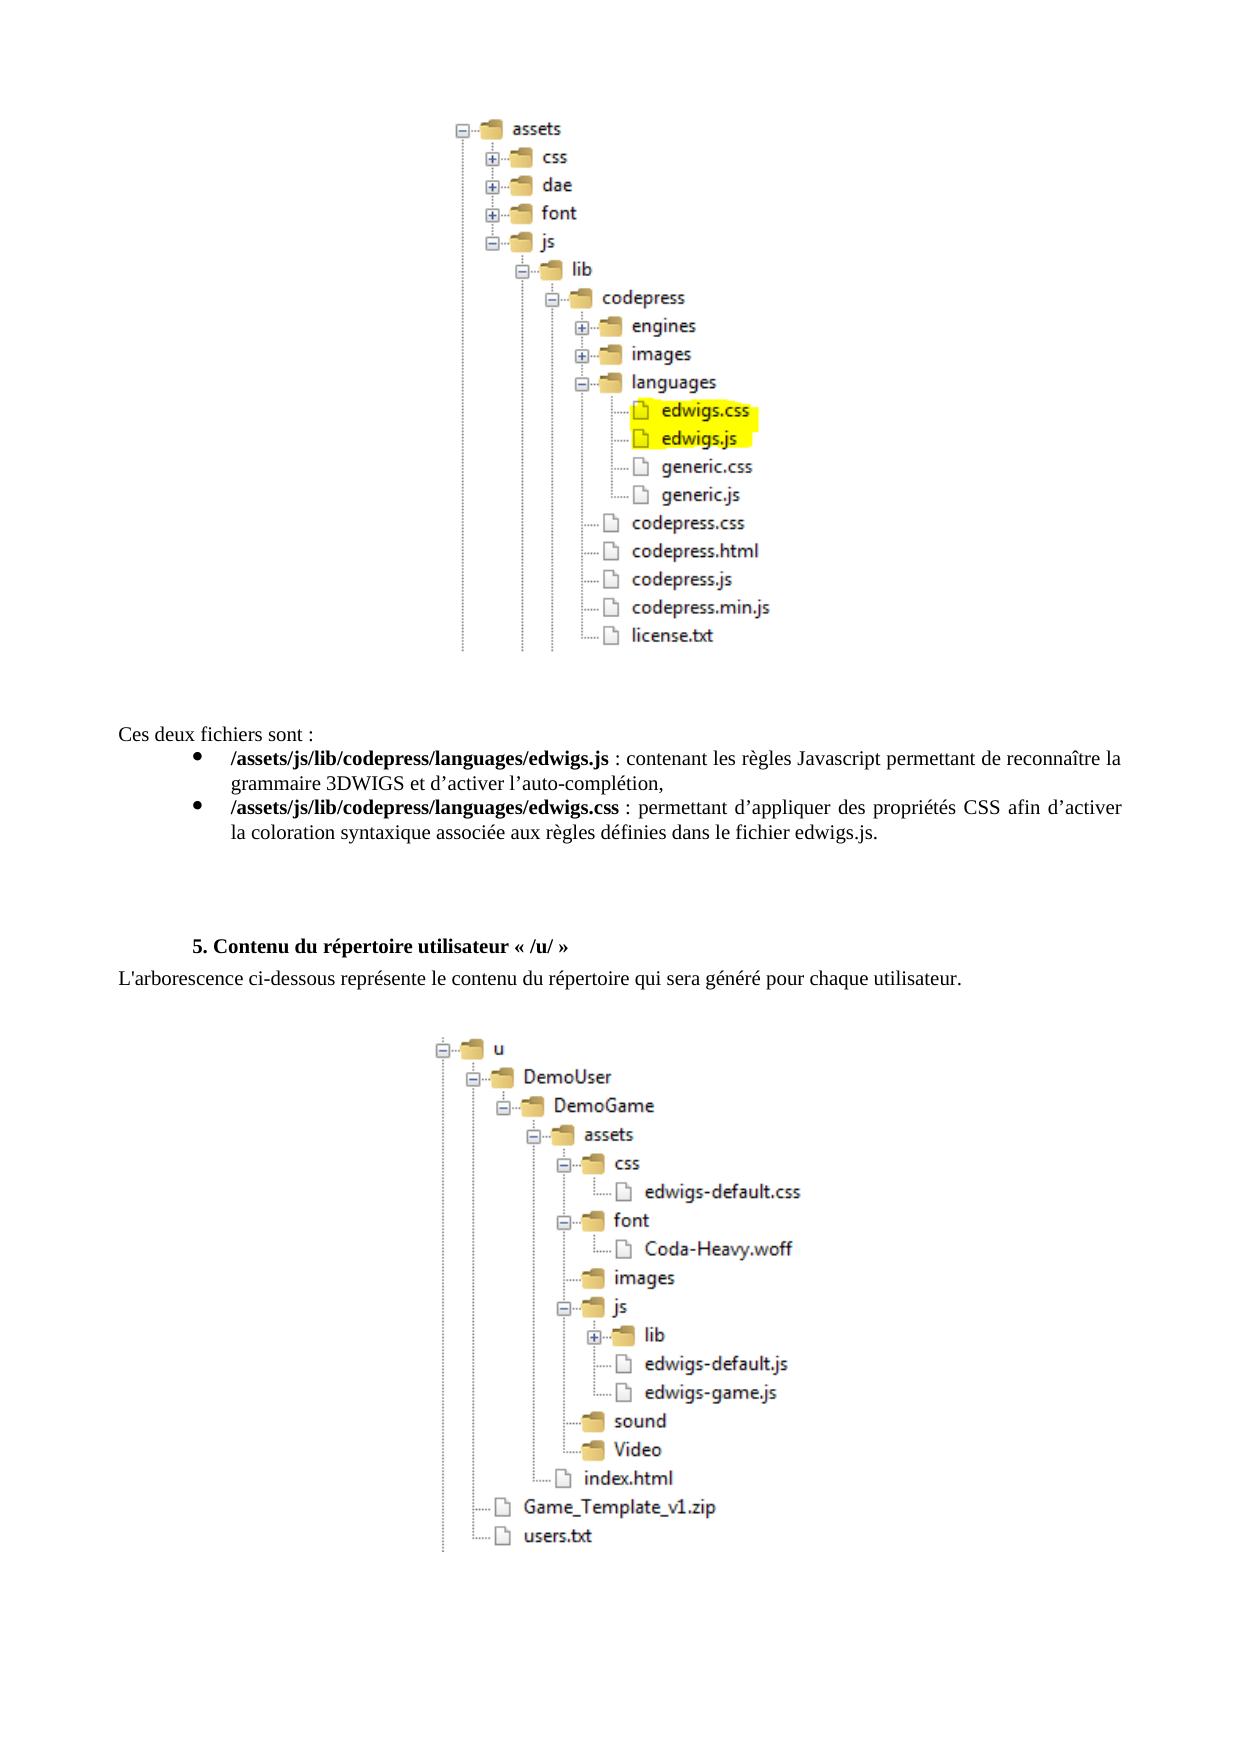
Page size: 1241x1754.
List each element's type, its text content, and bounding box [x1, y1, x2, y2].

text 5. Contenu du répertoire utilisateur « /u/ » [118, 930, 1122, 959]
list /assets/js/lib/codepress/languages/edwigs.css : permettant d’appliquer des propriétés CSS afin d’activer la coloration syntaxique associée aux règles définies dans le fichier edwigs.js. [193, 795, 1122, 844]
text Ces deux fichiers sont : [118, 722, 1122, 746]
text L'arborescence ci-dessous représente le contenu du répertoire qui sera généré pour chaque utilisateur. [118, 959, 1122, 990]
list /assets/js/lib/codepress/languages/edwigs.js : contenant les règles Javascript permettant de reconnaître la grammaire 3DWIGS et d’activer l’auto-complétion, [193, 746, 1122, 795]
picture [446, 118, 795, 653]
picture [425, 1036, 815, 1552]
